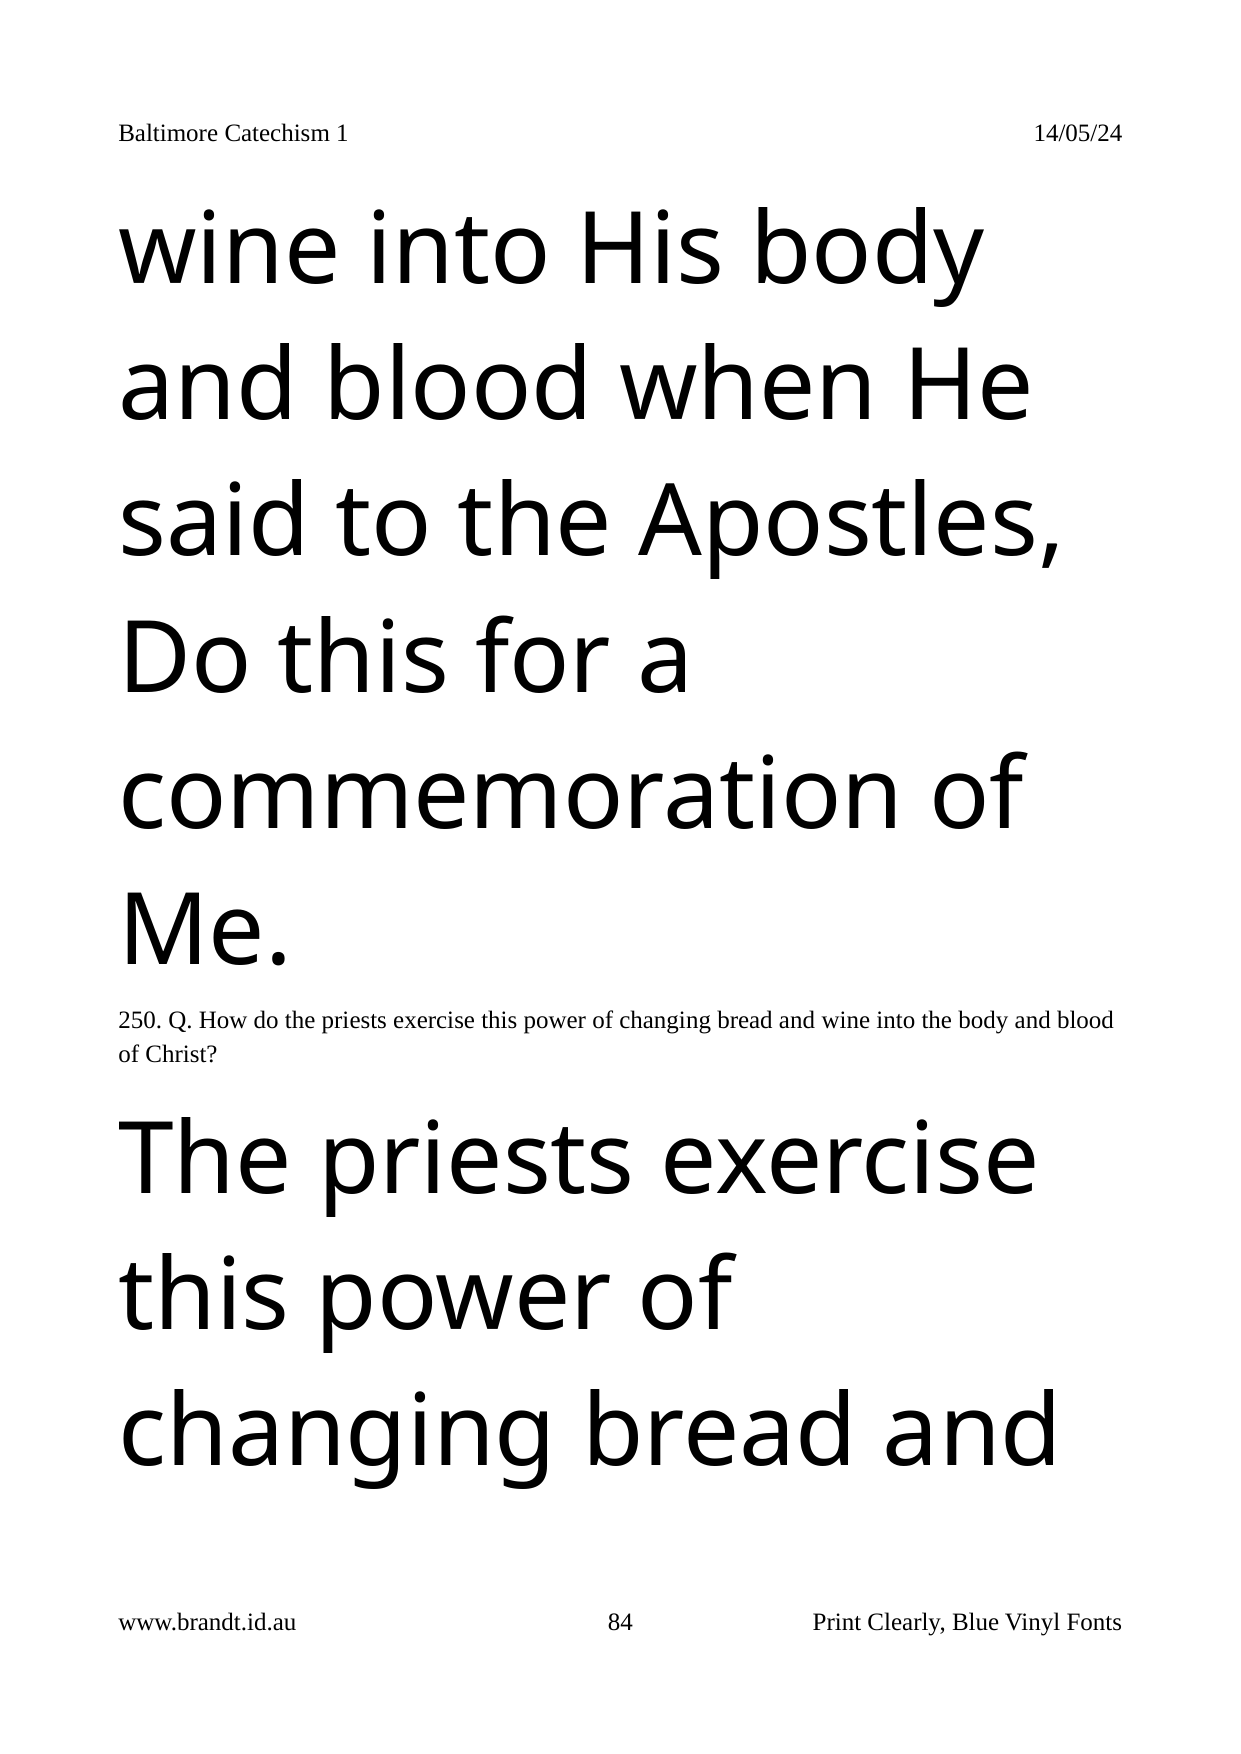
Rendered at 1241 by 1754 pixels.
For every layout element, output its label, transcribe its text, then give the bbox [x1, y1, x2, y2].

text 250. Q. How do the priests exercise this power of changing bread and wine into the body and blood of Christ? [118, 1006, 1122, 1067]
text The priests exercise this power of changing bread and [118, 1086, 1122, 1495]
text wine into His body and blood when He said to the Apostles, Do this for a commemoration of Me. [118, 176, 1122, 994]
